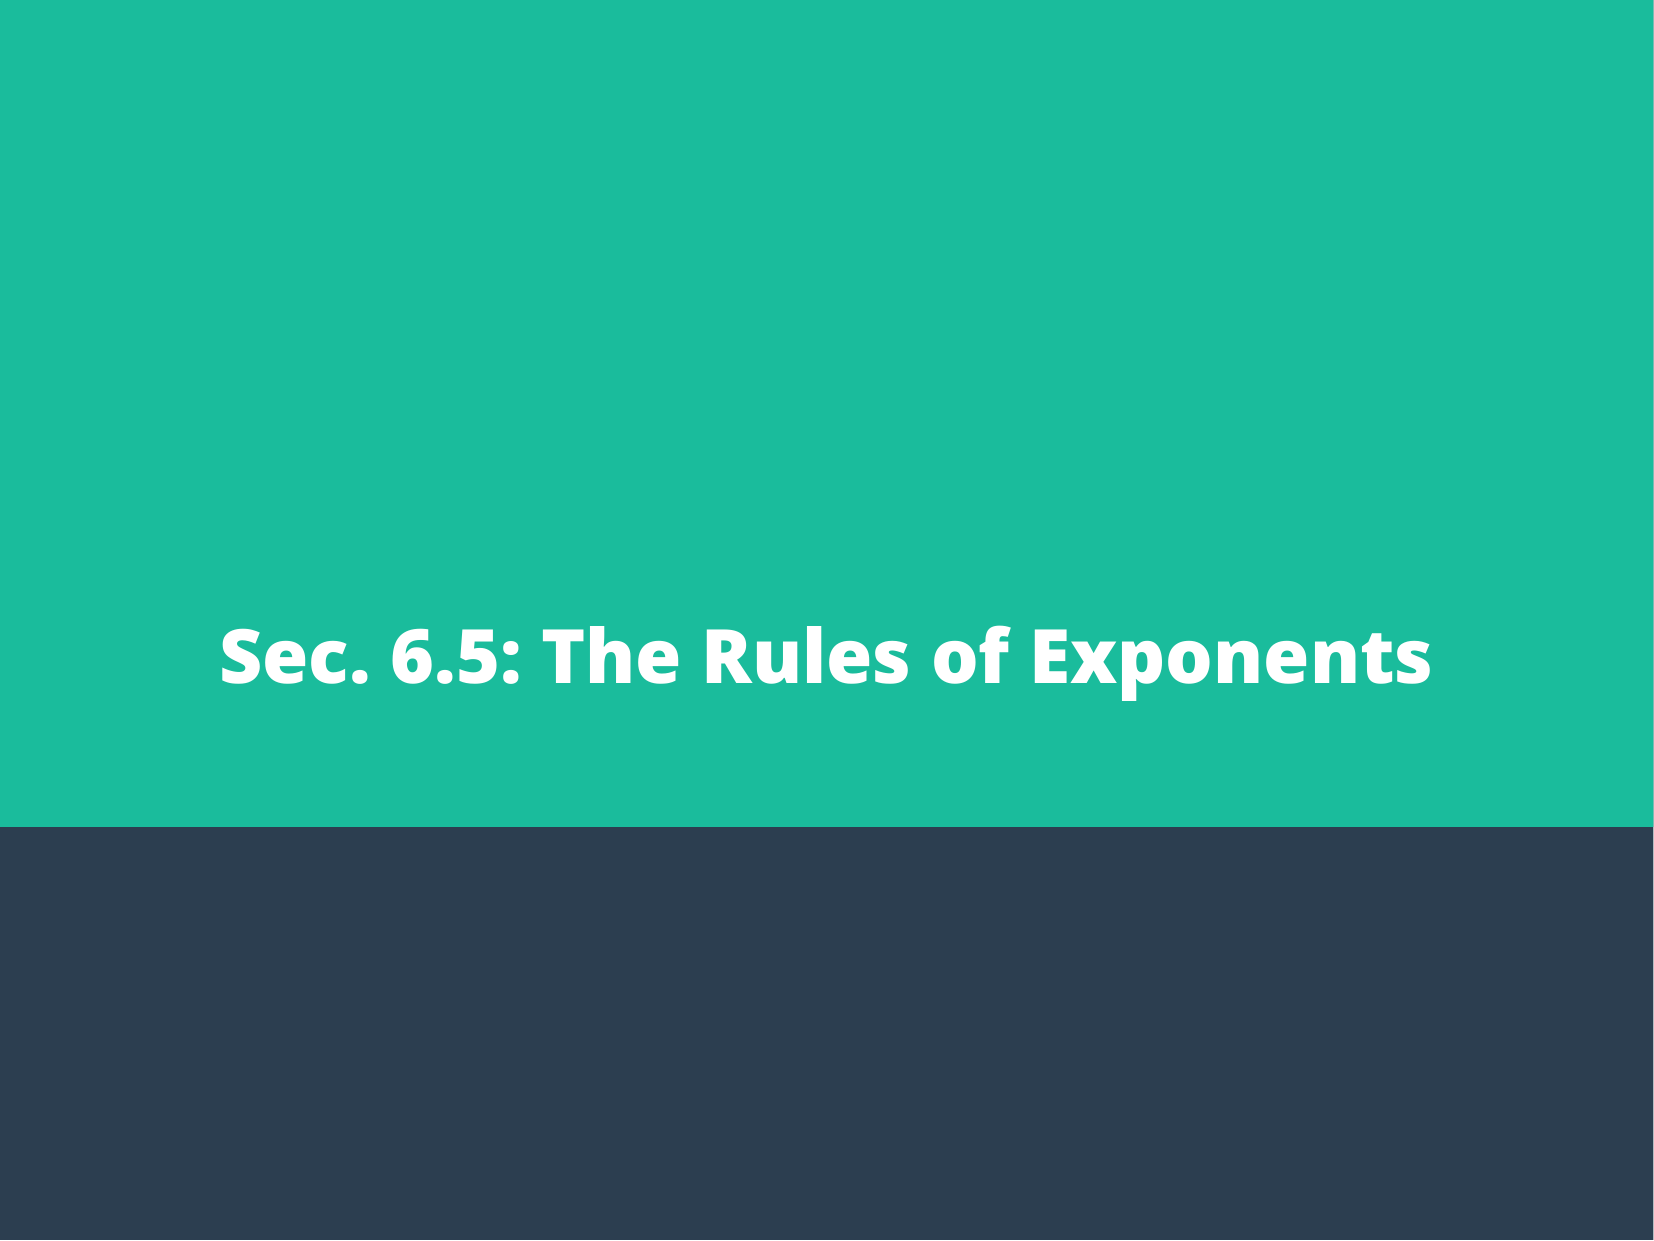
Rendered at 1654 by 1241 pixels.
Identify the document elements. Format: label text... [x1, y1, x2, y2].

title Sec. 6.5: The Rules of Exponents [59, 480, 1595, 778]
